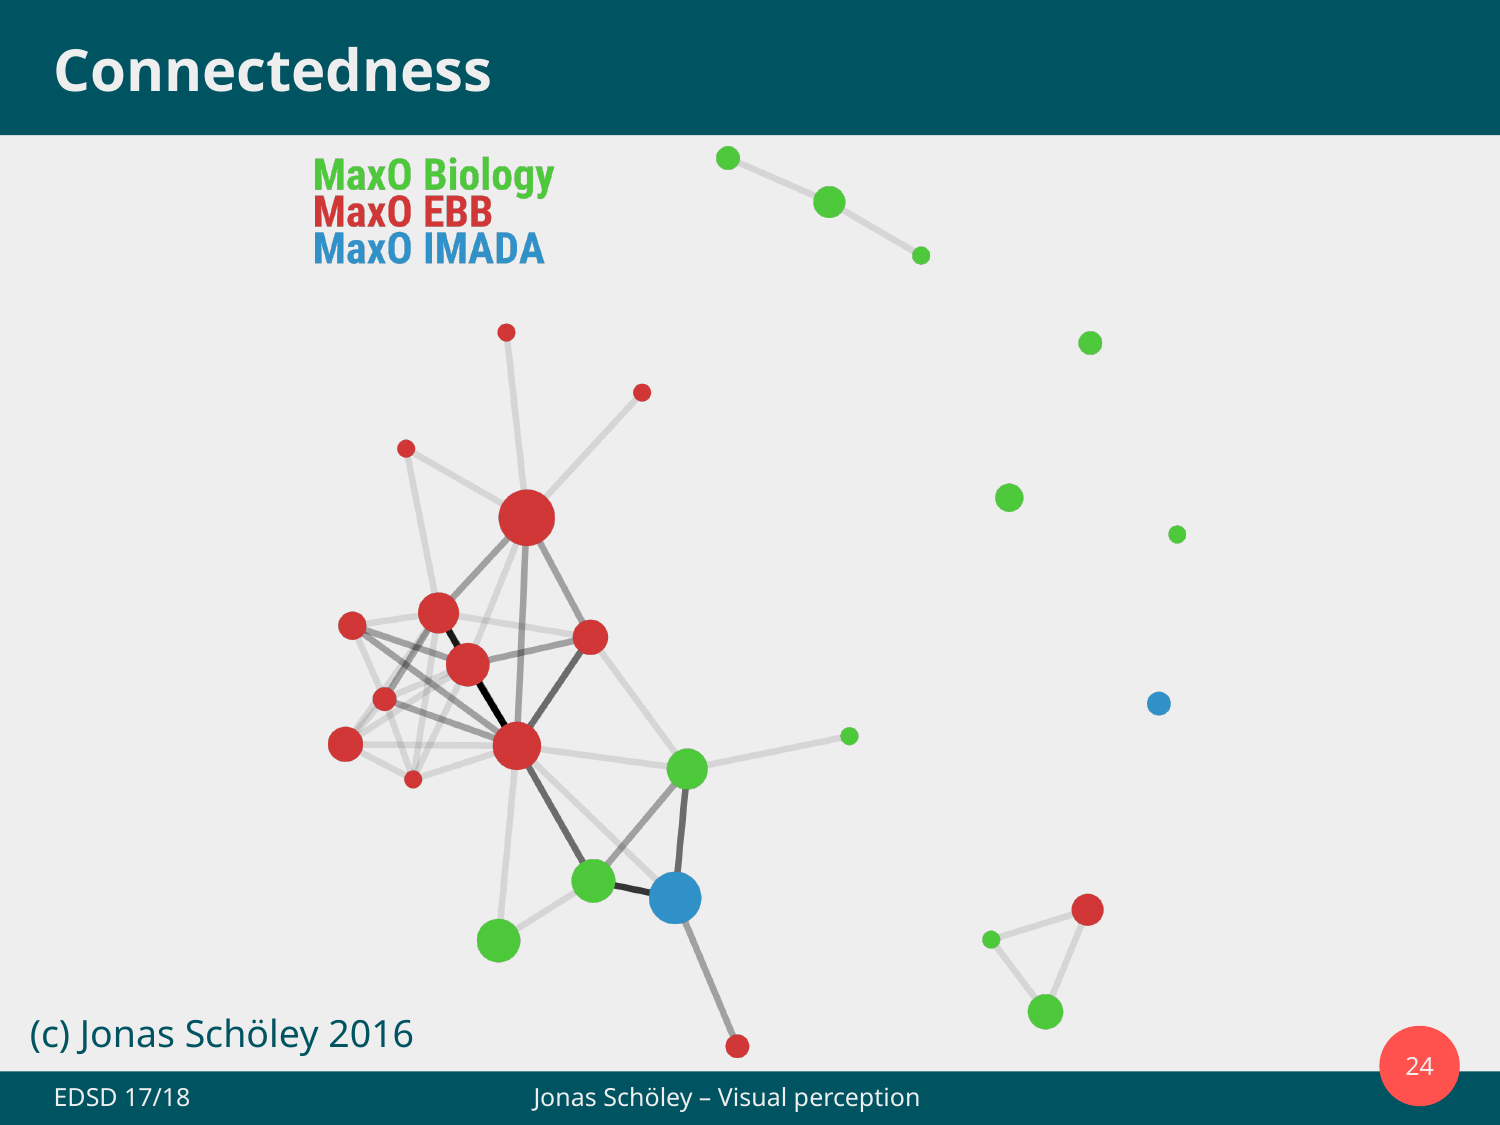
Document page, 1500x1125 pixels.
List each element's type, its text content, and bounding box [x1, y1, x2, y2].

title Connectedness [53, 0, 1447, 141]
text_box (c) Jonas Schöley 2016 [15, 1000, 1261, 1066]
picture [315, 146, 1186, 1000]
